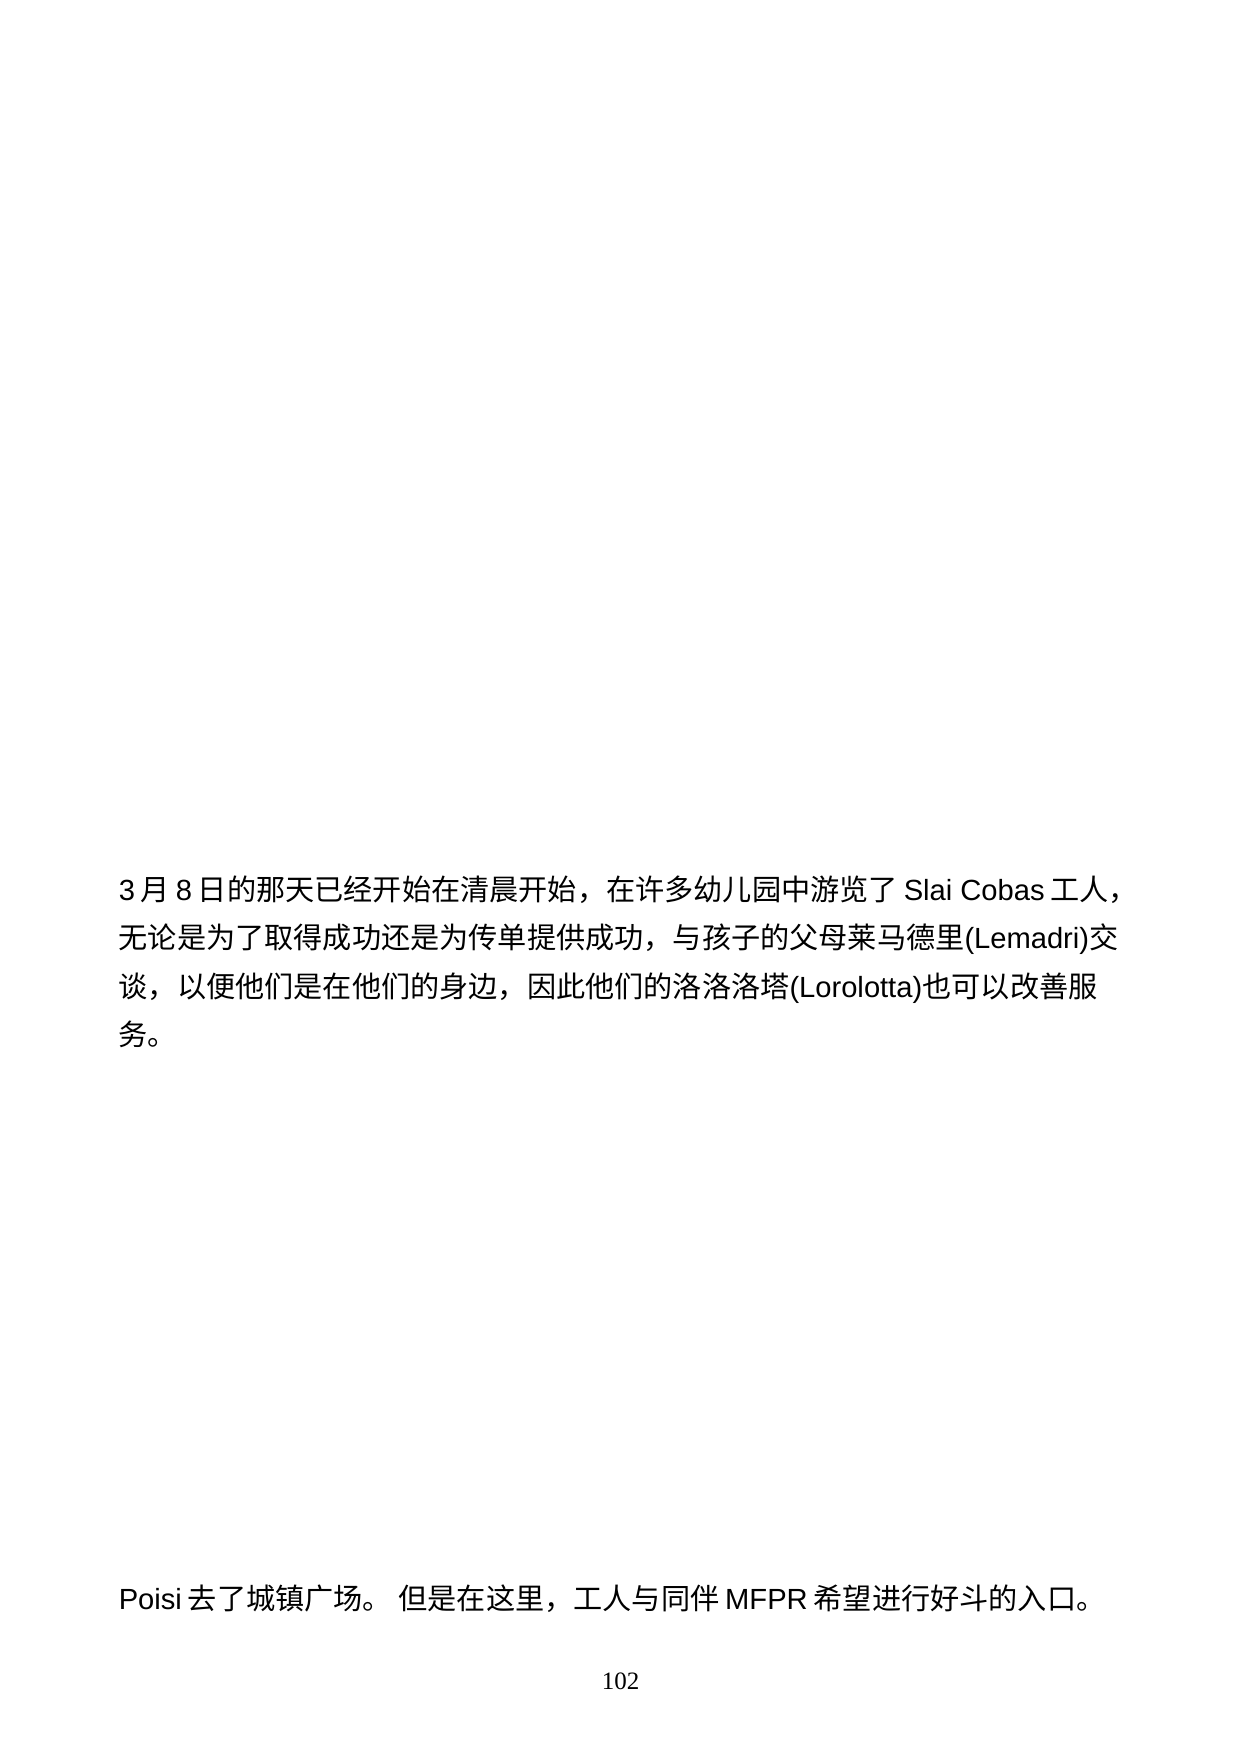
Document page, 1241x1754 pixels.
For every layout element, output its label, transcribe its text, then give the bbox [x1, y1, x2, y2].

text Poisi去了城镇广场。 但是在这里，工人与同伴MFPR希望进行好斗的入口。 [118, 1075, 1122, 1618]
text 3月8日的那天已经开始在清晨开始，在许多幼儿园中游览了Slai Cobas工人，无论是为了取得成功还是为传单提供成功，与孩子的父母莱马德里(Lemadri)交谈，以便他们是在他们的身边，因此他们的洛洛洛塔(Lorolotta)也可以改善服务。 [118, 118, 1122, 1054]
